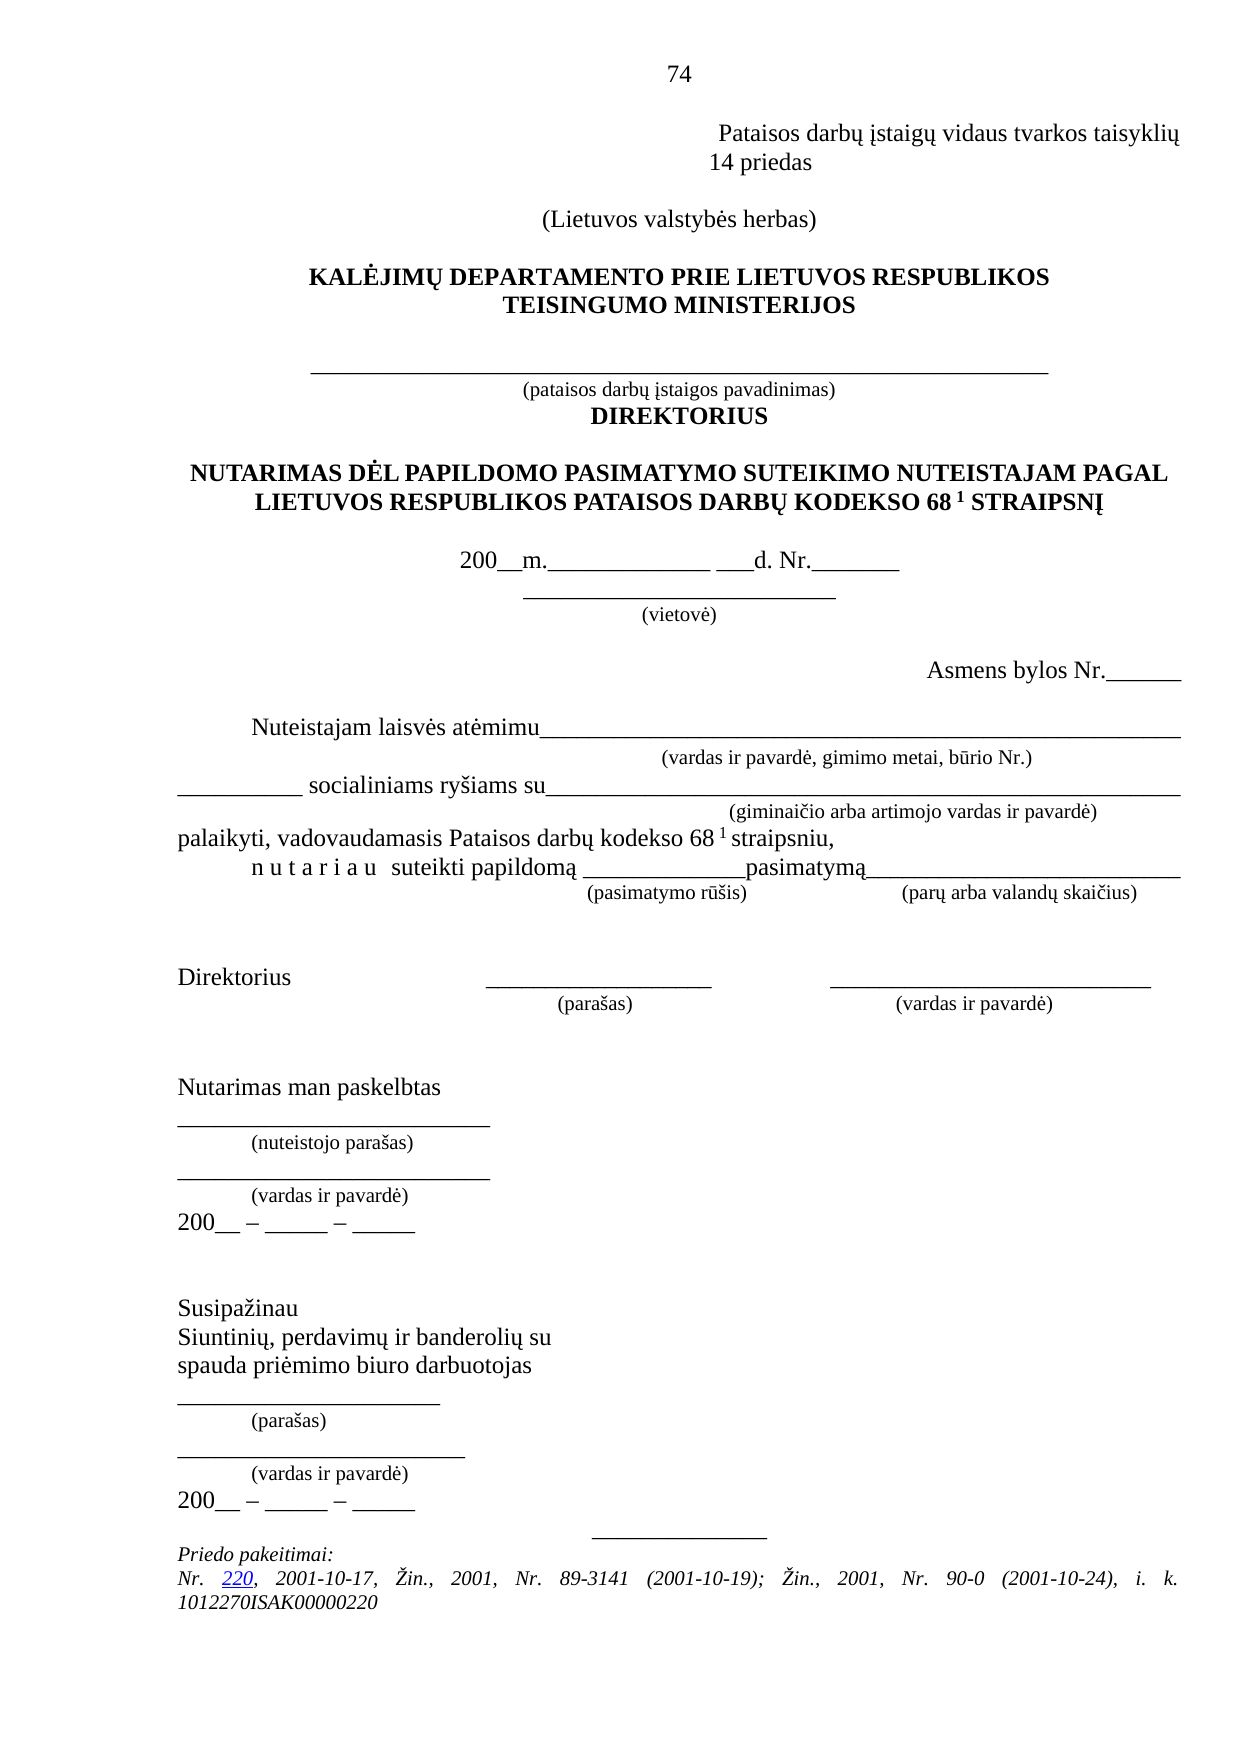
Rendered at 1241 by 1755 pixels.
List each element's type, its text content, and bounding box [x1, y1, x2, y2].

text (parašas) (vardas ir pavardė) [177, 991, 1181, 1015]
text Asmens bylos Nr.______ [177, 655, 1181, 684]
text Pataisos darbų įstaigų vidaus tvarkos taisyklių [718, 118, 1181, 147]
text ___________________________________________________________ [177, 348, 1181, 377]
text (nuteistojo parašas) [177, 1130, 1181, 1154]
text Direktorius [177, 962, 1181, 991]
text Nuteistajam laisvės atėmimu [177, 712, 1181, 741]
text (pataisos darbų įstaigos pavadinimas) [177, 377, 1181, 401]
text (vietovė) [177, 602, 1181, 626]
text (vardas ir pavardė) [177, 1461, 1181, 1485]
text 200__ – _____ – _____ [177, 1485, 1181, 1513]
text Priedo pakeitimai: [177, 1542, 1181, 1566]
text DIREKTORIUS [177, 401, 1181, 430]
text 14 priedas [177, 147, 1181, 176]
text (giminaičio arba artimojo vardas ir pavardė) [177, 799, 1181, 823]
text (vardas ir pavardė, gimimo metai, būrio Nr.) [177, 741, 1181, 770]
text _________________________ [177, 1154, 1181, 1182]
text Siuntinių, perdavimų ir banderolių su [177, 1322, 1181, 1350]
text (Lietuvos valstybės herbas) [177, 204, 1181, 233]
text (vardas ir pavardė) [177, 1182, 1181, 1207]
text (pasimatymo rūšis) (parų arba valandų skaičius) [177, 880, 1181, 904]
text Nutarimas man paskelbtas [177, 1072, 1181, 1101]
text _____________________ [177, 1379, 1181, 1408]
text 200__ – _____ – _____ [177, 1207, 1181, 1235]
text Susipažinau [177, 1293, 1181, 1322]
text _________________________ [177, 573, 1181, 602]
text NUTARIMAS DĖL PAPILDOMO PASIMATYMO SUTEIKIMO NUTEISTAJAM PAGAL LIETUVOS RESPUBLIKOS PATAISOS DARBŲ KODEKSO 68 1 STRAIPSNĮ [177, 458, 1181, 516]
text KALĖJIMŲ DEPARTAMENTO PRIE LIETUVOS RESPUBLIKOS [177, 262, 1181, 291]
text _______________________ [177, 1432, 1181, 1461]
text (parašas) [177, 1408, 1181, 1432]
text Nr. 220, 2001-10-17, Žin., 2001, Nr. 89-3141 (2001-10-19); Žin., 2001, Nr. 90-0 (2001-10-24), i. k. 1012270ISAK00000220 [177, 1566, 1181, 1614]
text __________ socialiniams ryšiams su [177, 770, 1181, 799]
text palaikyti, vadovaudamasis Pataisos darbų kodekso 68 1 straipsniu, [177, 823, 1181, 852]
text ______________ [177, 1513, 1181, 1542]
text TEISINGUMO MINISTERIJOS [177, 291, 1181, 319]
text 200__m._____________ ___d. Nr._______ [177, 545, 1181, 573]
text nutariau suteikti papildomą _____________pasimatymą [177, 852, 1181, 880]
text _________________________ [177, 1101, 1181, 1130]
text spauda priėmimo biuro darbuotojas [177, 1350, 1181, 1379]
